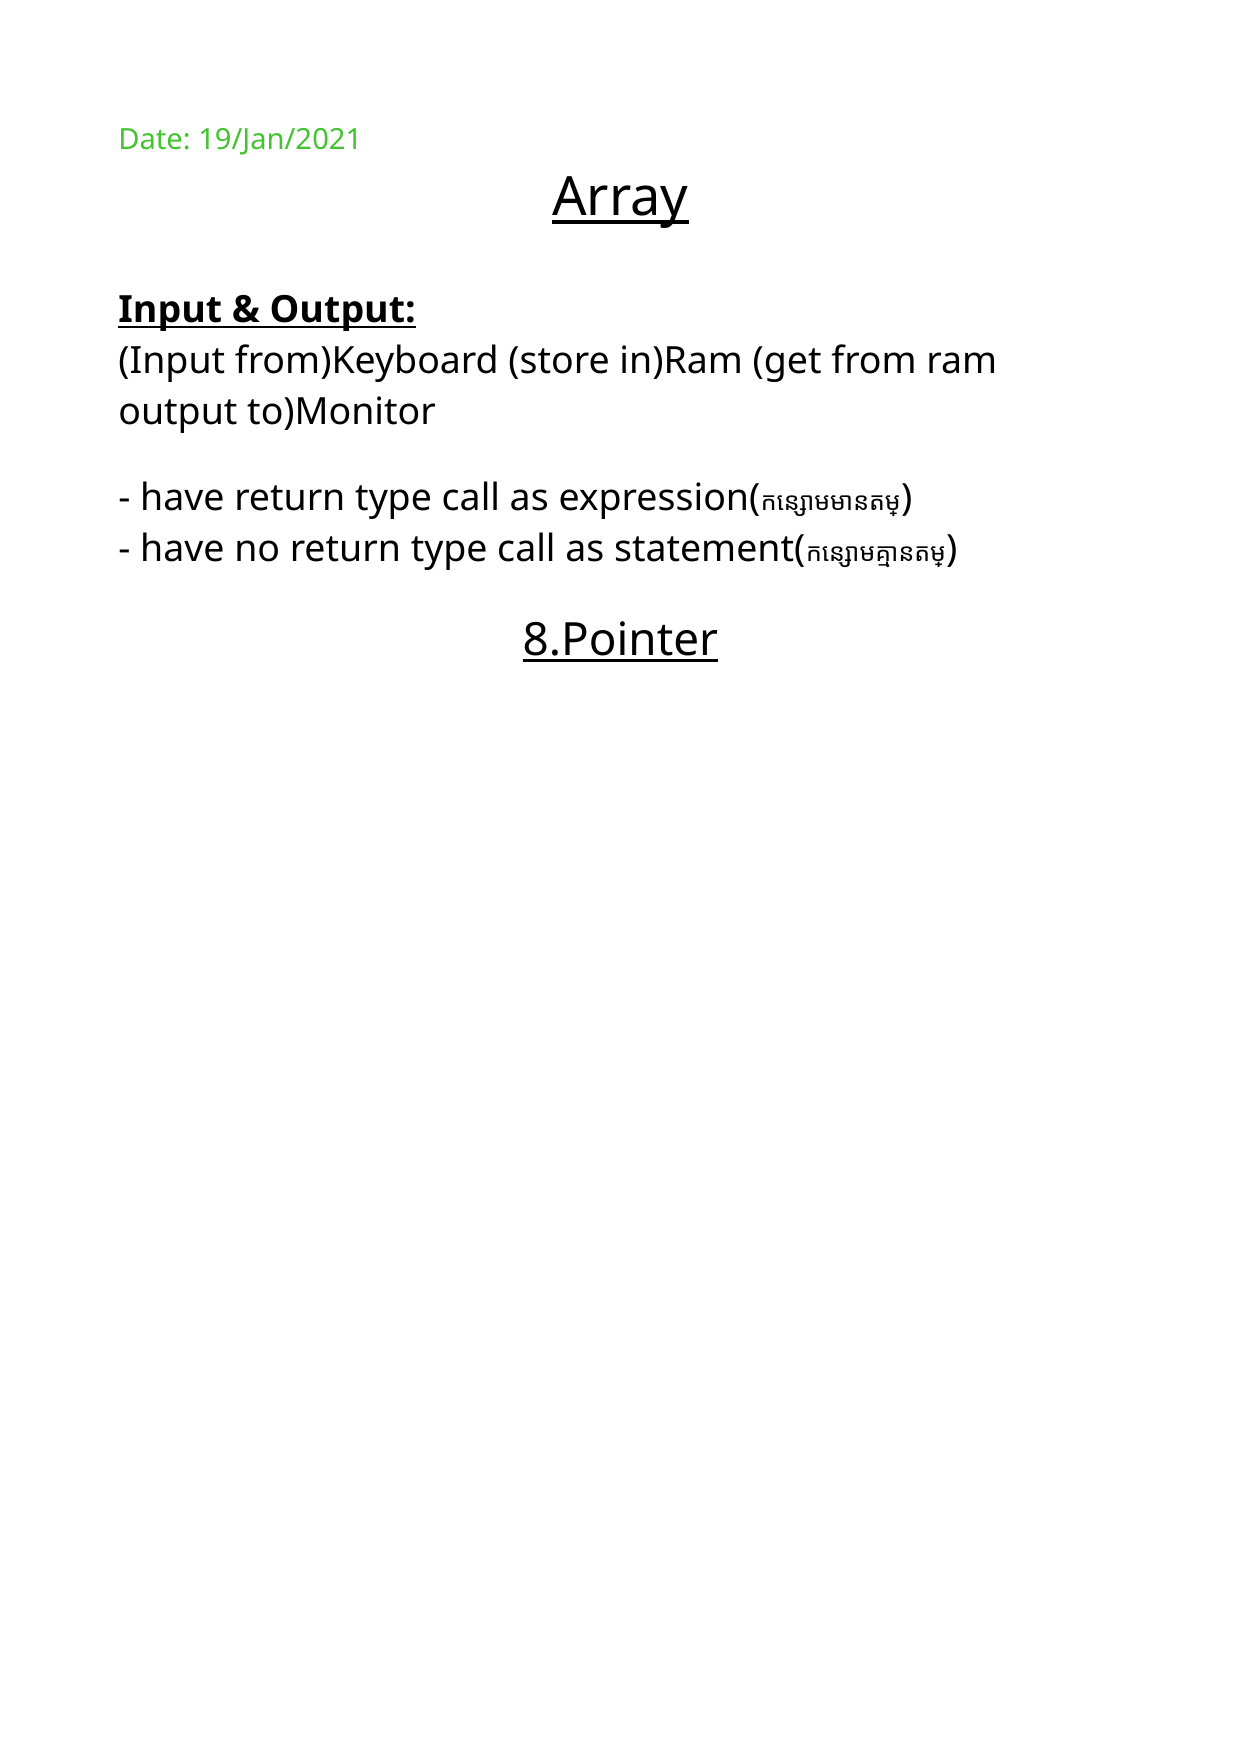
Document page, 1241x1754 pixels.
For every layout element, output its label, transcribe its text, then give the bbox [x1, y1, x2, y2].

text (Input from)Keyboard (store in)Ram (get from ram output to)Monitor [118, 334, 1122, 436]
text Date: 19/Jan/2021 [118, 118, 1122, 158]
text Input & Output: [118, 283, 1122, 334]
text - have return type call as expression(កន្សោមមានតម្លៃ) [118, 470, 1122, 521]
text - have no return type call as statement(កន្សោមគ្មានតម្លៃ) [118, 521, 1122, 572]
text Array [118, 158, 1122, 232]
text 8.Pointer [118, 606, 1122, 668]
